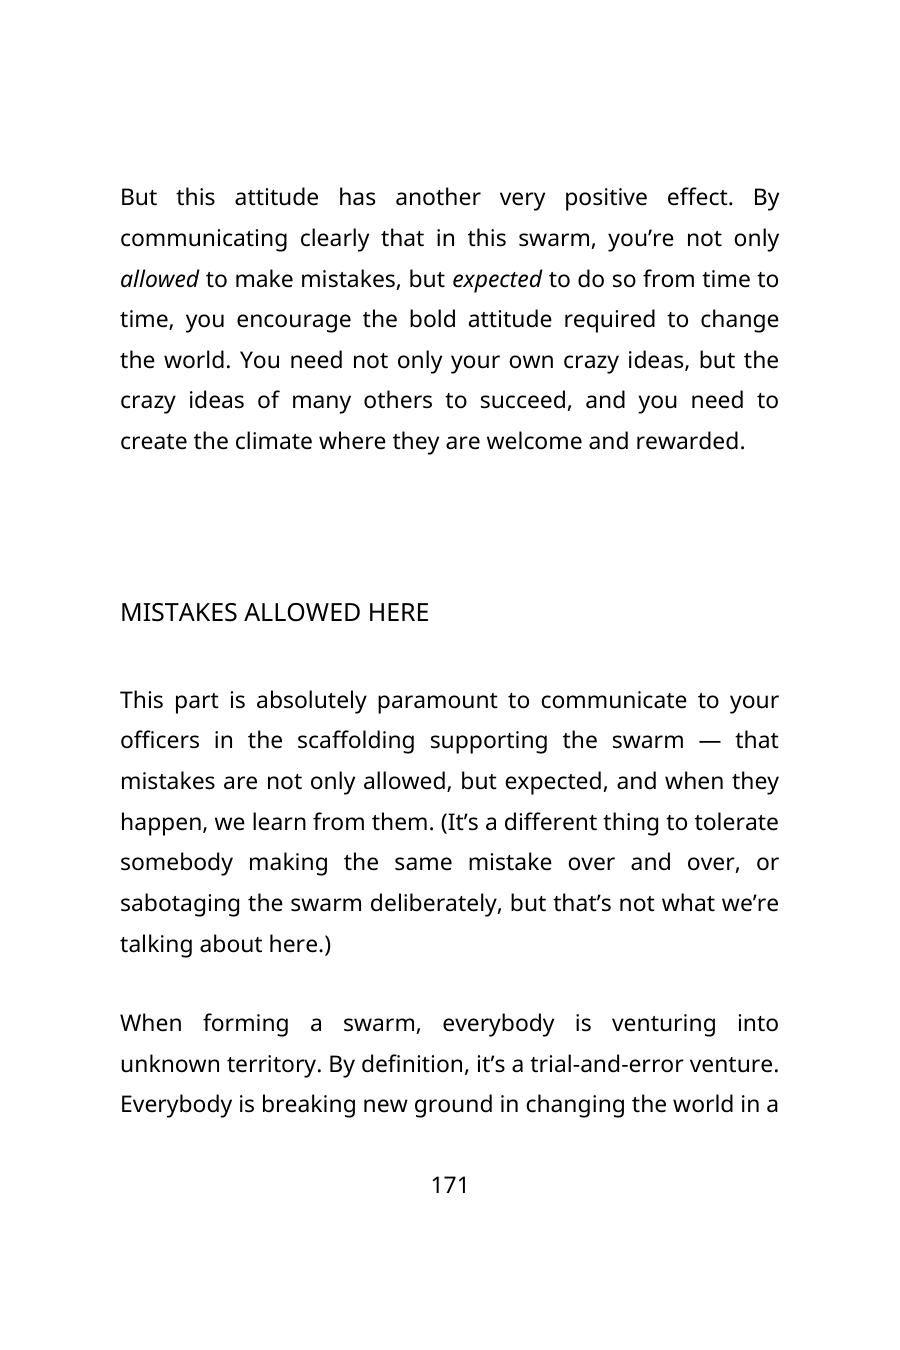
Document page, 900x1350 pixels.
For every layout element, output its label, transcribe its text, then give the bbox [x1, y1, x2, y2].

text When forming a swarm, everybody is venturing into unknown territory. By definition, it’s a trial-and-error venture. Everybody is breaking new ground in changing the world in a [120, 1007, 780, 1120]
text This part is absolutely paramount to communicate to your officers in the scaffolding supporting the swarm — that mistakes are not only allowed, but expected, and when they happen, we learn from them. (It’s a different thing to tolerate somebody making the same mistake over and over, or sabotaging the swarm deliberately, but that’s not what we’re talking about here.) [120, 684, 780, 959]
text Mistakes allowed here [120, 594, 780, 629]
text But this attitude has another very positive effect. By communicating clearly that in this swarm, you’re not only allowed to make mistakes, but expected to do so from time to time, you encourage the bold attitude required to change the world. You need not only your own crazy ideas, but the crazy ideas of many others to succeed, and you need to create the climate where they are welcome and rewarded. [120, 181, 780, 456]
